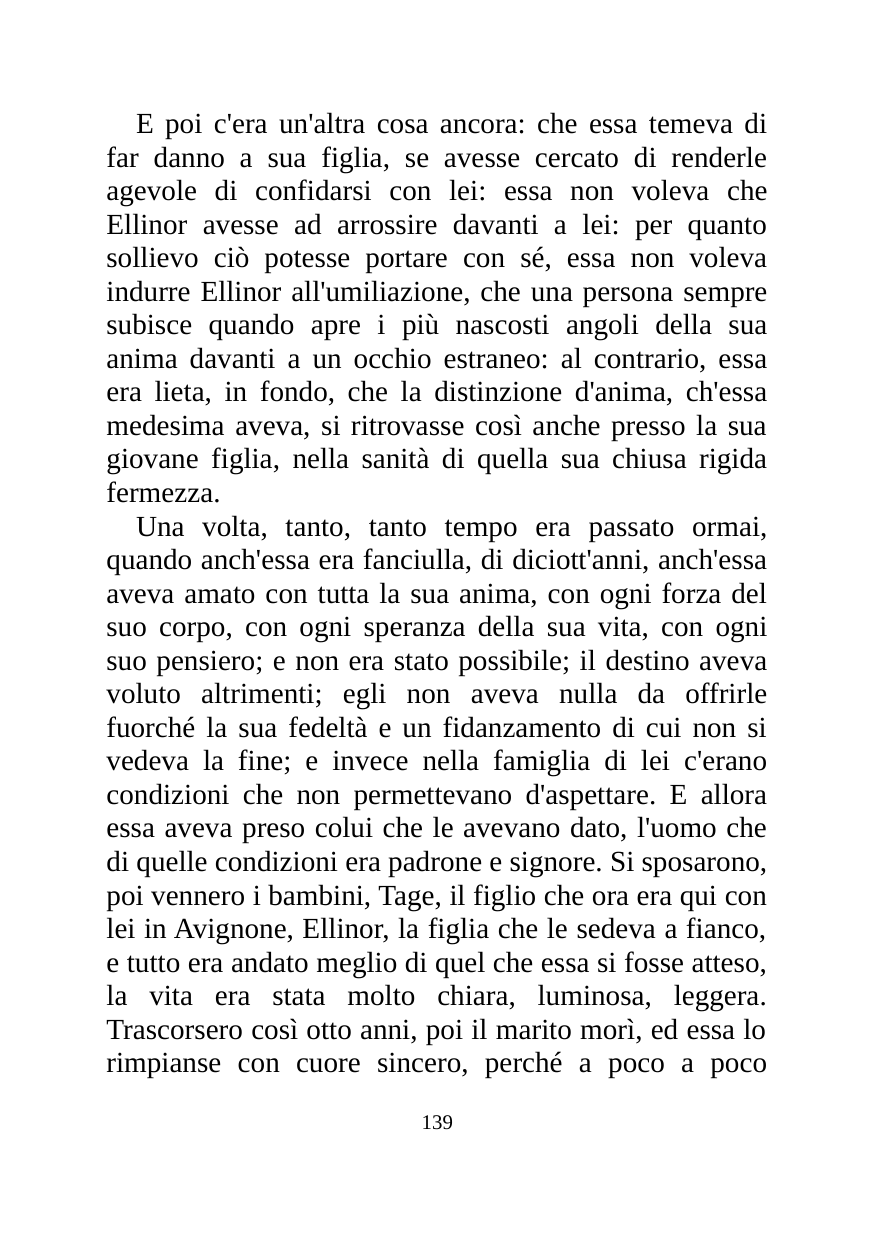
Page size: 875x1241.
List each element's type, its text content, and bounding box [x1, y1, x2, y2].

text E poi c'era un'altra cosa ancora: che essa temeva di far danno a sua figlia, se avesse cercato di renderle agevole di confidarsi con lei: essa non voleva che Ellinor avesse ad arrossire davanti a lei: per quanto sollievo ciò potesse portare con sé, essa non voleva indurre Ellinor all'umiliazione, che una persona sempre subisce quando apre i più nascosti angoli della sua anima davanti a un occhio estraneo: al contrario, essa era lieta, in fondo, che la distinzione d'anima, ch'essa medesima aveva, si ritrovasse così anche presso la sua giovane figlia, nella sanità di quella sua chiusa rigida fermezza. [106, 106, 768, 509]
text Una volta, tanto, tanto tempo era passato ormai, quando anch'essa era fanciulla, di diciott'anni, anch'essa aveva amato con tutta la sua anima, con ogni forza del suo corpo, con ogni speranza della sua vita, con ogni suo pensiero; e non era stato possibile; il destino aveva voluto altrimenti; egli non aveva nulla da offrirle fuorché la sua fedeltà e un fidanzamento di cui non si vedeva la fine; e invece nella famiglia di lei c'erano condizioni che non permettevano d'aspettare. E allora essa aveva preso colui che le avevano dato, l'uomo che di quelle condizioni era padrone e signore. Si sposarono, poi vennero i bambini, Tage, il figlio che ora era qui con lei in Avignone, Ellinor, la figlia che le sedeva a fianco, e tutto era andato meglio di quel che essa si fosse atteso, la vita era stata molto chiara, luminosa, leggera. Trascorsero così otto anni, poi il marito morì, ed essa lo rimpianse con cuore sincero, perché a poco a poco [106, 509, 768, 1079]
